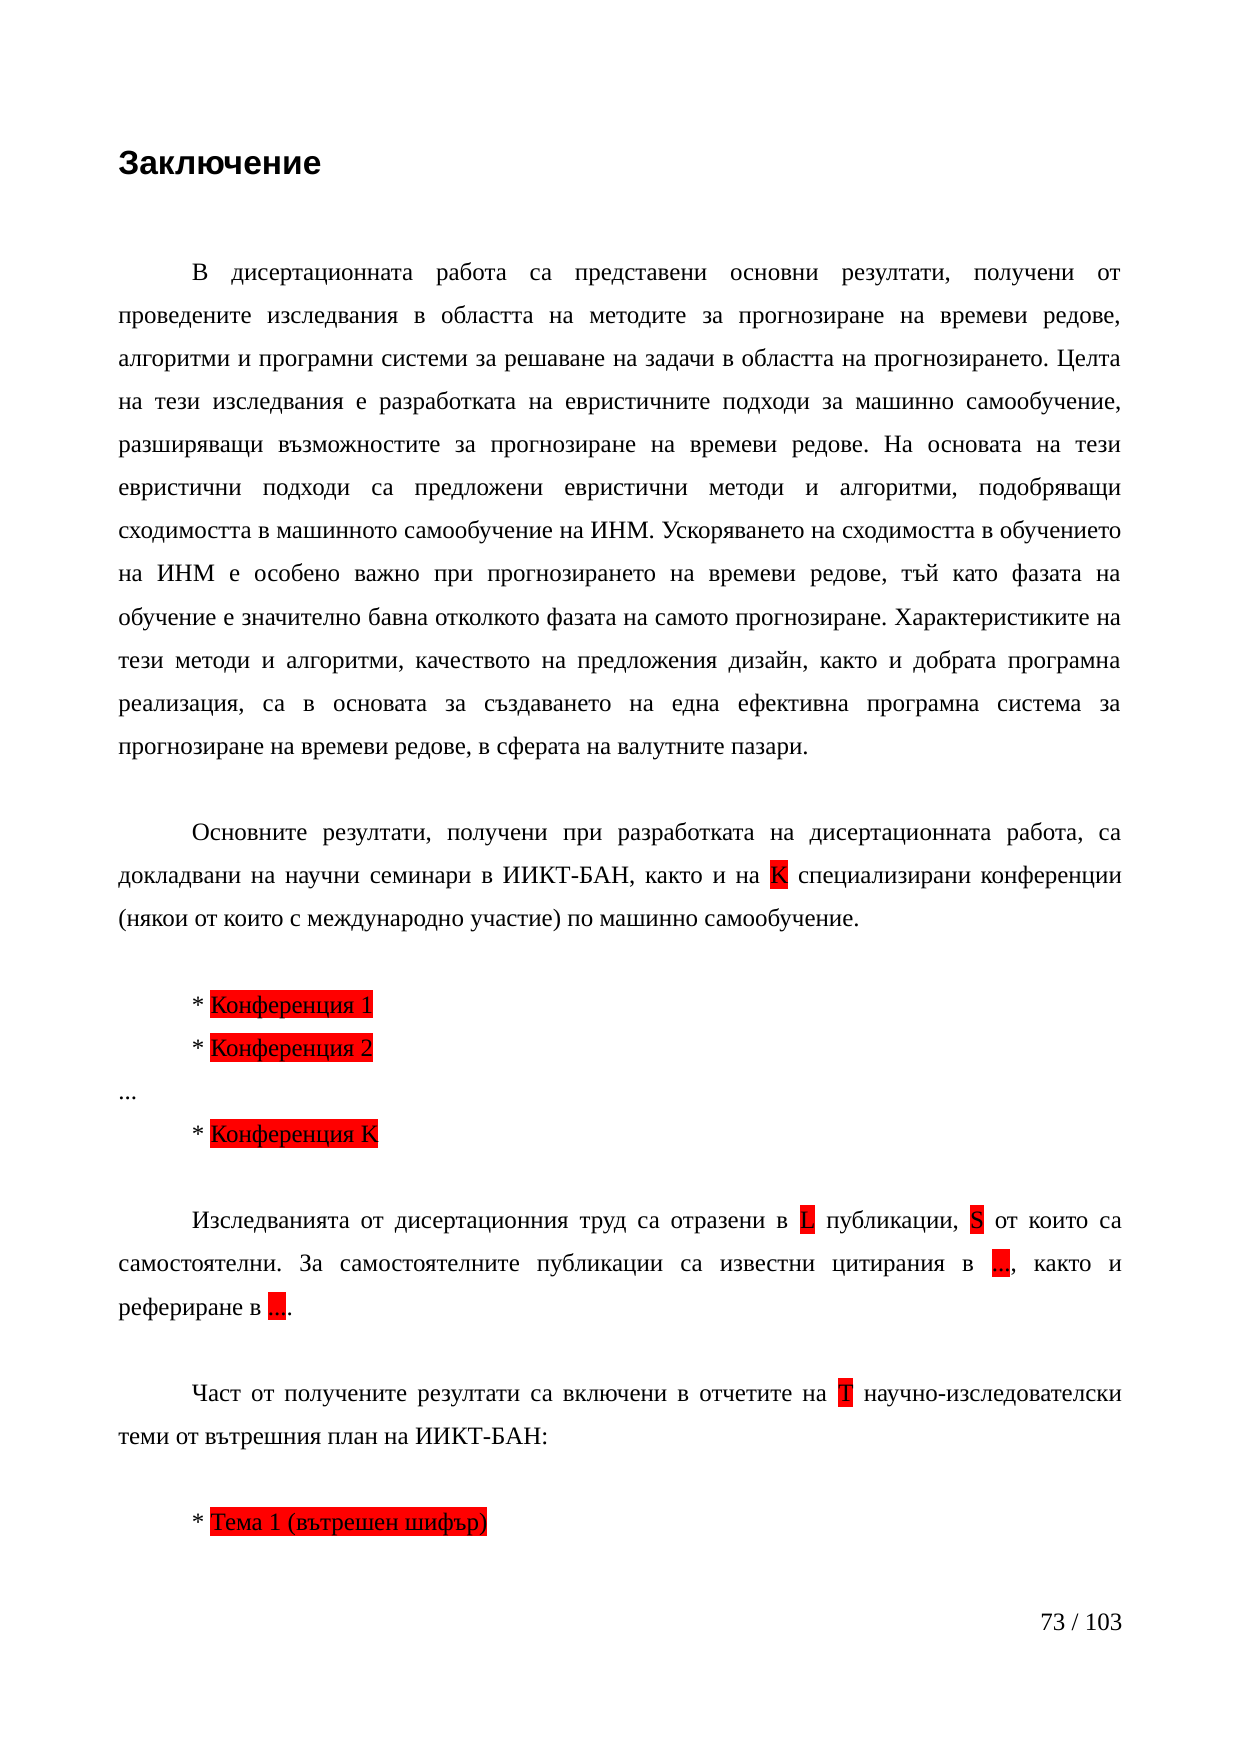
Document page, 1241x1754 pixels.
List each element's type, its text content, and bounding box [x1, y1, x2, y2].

text * Конференция K [118, 1119, 1122, 1148]
text Част от получените резултати са включени в отчетите на T научно-изследователски теми от вътрешния план на ИИКТ-БАН: [118, 1378, 1122, 1450]
subtitle Заключение [118, 143, 1122, 182]
text * Тема 1 (вътрешен шифър) [118, 1507, 1122, 1536]
text В дисертационната работа са представени основни резултати, получени от проведените изследвания в областта на методите за прогнозиране на времеви редове, алгоритми и програмни системи за решаване на задачи в областта на прогнозирането. Целта на тези изследвания е разработката на евристичните подходи за машинно самообучение, разширяващи възможностите за прогнозиране на времеви редове. На основата на тези евристични подходи са предложени евристични методи и алгоритми, подобряващи сходимостта в машинното самообучение на ИНМ. Ускоряването на сходимостта в обучението на ИНМ е особено важно при прогнозирането на времеви редове, тъй като фазата на обучение е значително бавна отколкото фазата на самото прогнозиране. Характеристиките на тези методи и алгоритми, качеството на предложения дизайн, както и добрата програмна реализация, са в основата за създаването на една ефективна програмна система за прогнозиране на времеви редове, в сферата на валутните пазари. [118, 257, 1122, 760]
text * Конференция 1 [118, 990, 1122, 1018]
text Изследванията от дисертационния труд са отразени в L публикации, S от които са самостоятелни. За самостоятелните публикации са известни цитирания в ..., както и рефериране в .... [118, 1205, 1122, 1320]
text * Конференция 2 [118, 1033, 1122, 1062]
text ... [118, 1076, 1122, 1105]
text Основните резултати, получени при разработката на дисертационната работа, са докладвани на научни семинари в ИИКТ-БАН, както и на K специализирани конференции (някои от които с международно участие) по машинно самообучение. [118, 817, 1122, 932]
